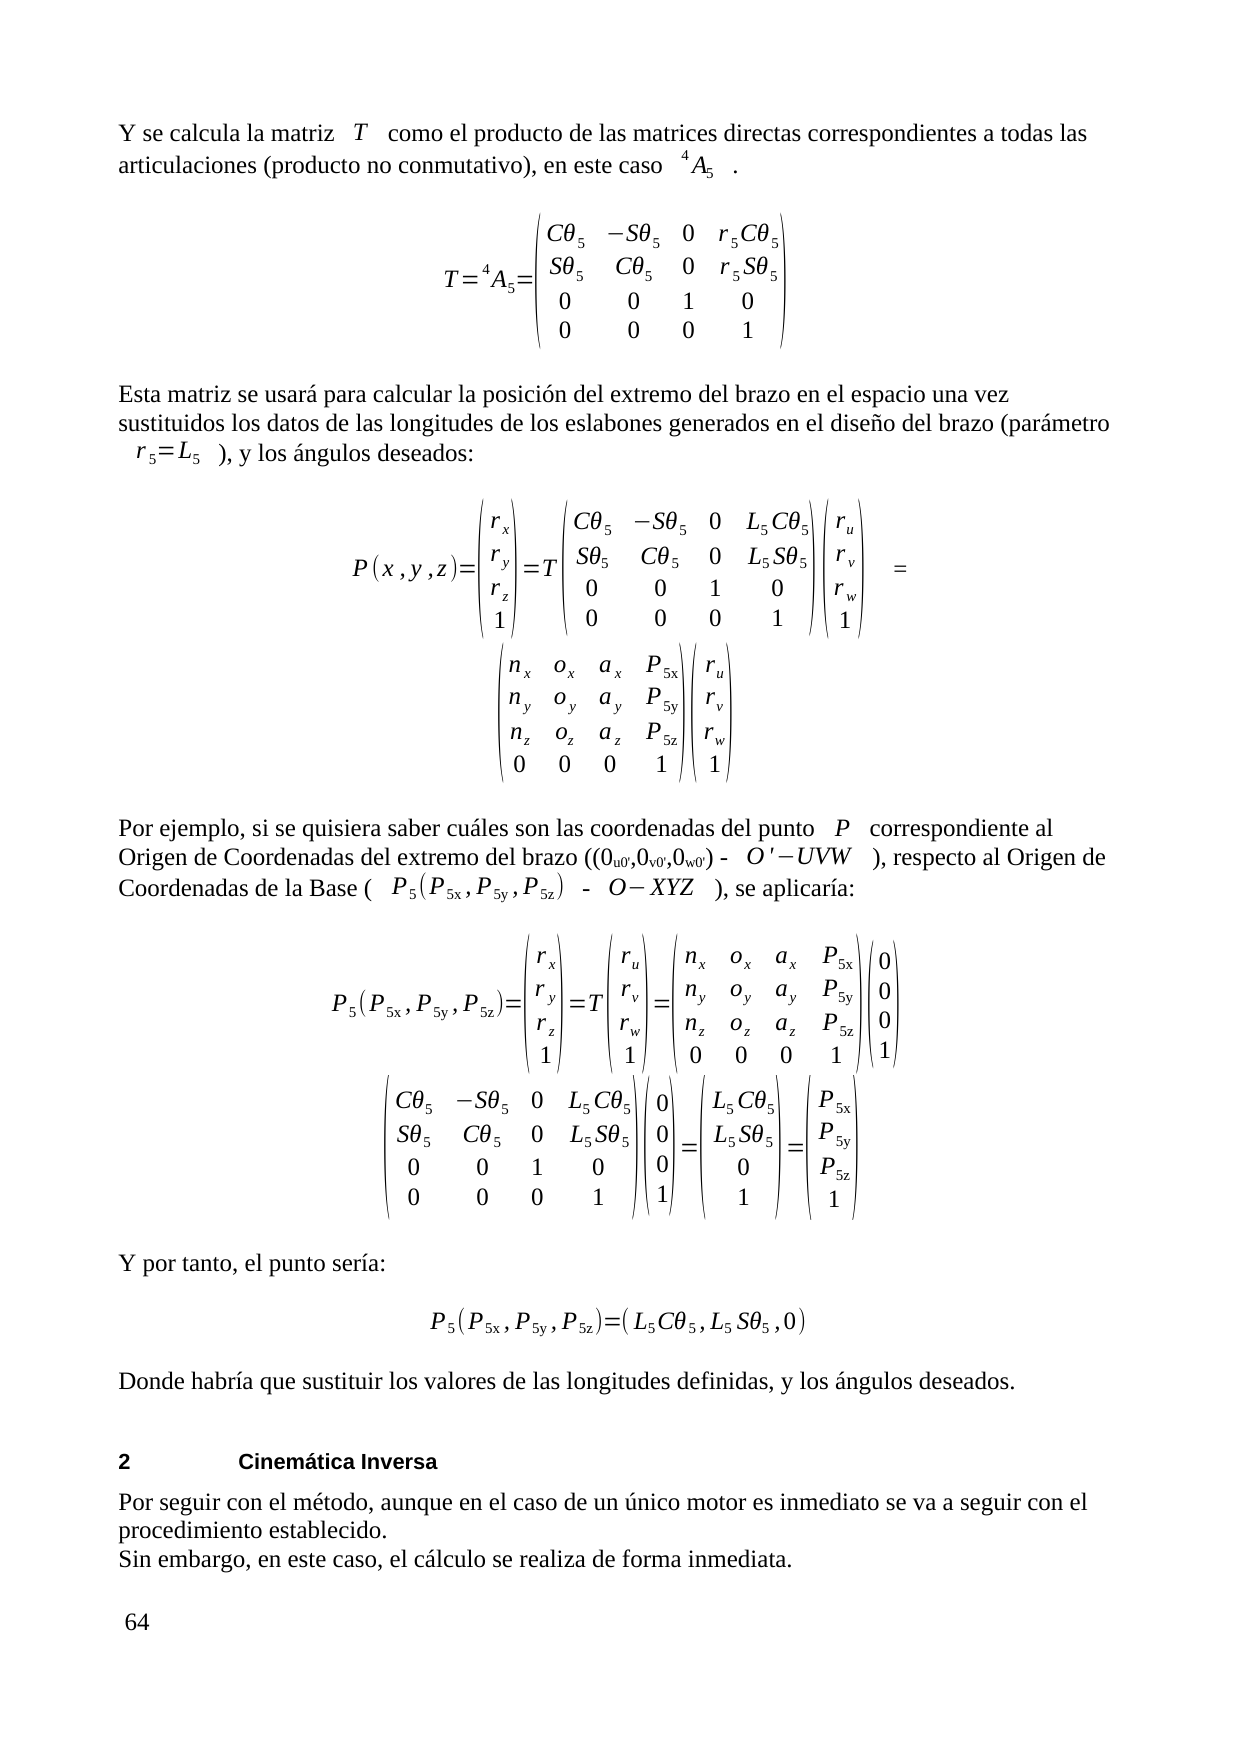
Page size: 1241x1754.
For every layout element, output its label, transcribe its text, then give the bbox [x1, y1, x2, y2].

text Por ejemplo, si se quisiera saber cuáles son las coordenadas del puntocorrespondiente al Origen de Coordenadas del extremo del brazo ((0u0',0v0',0w0') -), respecto al Origen de Coordenadas de la Base (-), se aplicaría: [118, 813, 1122, 903]
text = [118, 497, 1122, 641]
text Sin embargo, en este caso, el cálculo se realiza de forma inmediata. [118, 1544, 1122, 1573]
text Por seguir con el método, aunque en el caso de un único motor es inmediato se va a seguir con el procedimiento establecido. [118, 1487, 1122, 1544]
text Y se calcula la matrizcomo el producto de las matrices directas correspondientes a todas las articulaciones (producto no conmutativo), en este caso. [118, 118, 1122, 182]
text Donde habría que sustituir los valores de las longitudes definidas, y los ángulos deseados. [118, 1366, 1122, 1395]
text Y por tanto, el punto sería: [118, 1248, 1122, 1277]
subtitle Cinemática Inversa [118, 1449, 1122, 1474]
text Esta matriz se usará para calcular la posición del extremo del brazo en el espacio una vez sustituidos los datos de las longitudes de los eslabones generados en el diseño del brazo (parámetro), y los ángulos deseados: [118, 379, 1122, 468]
